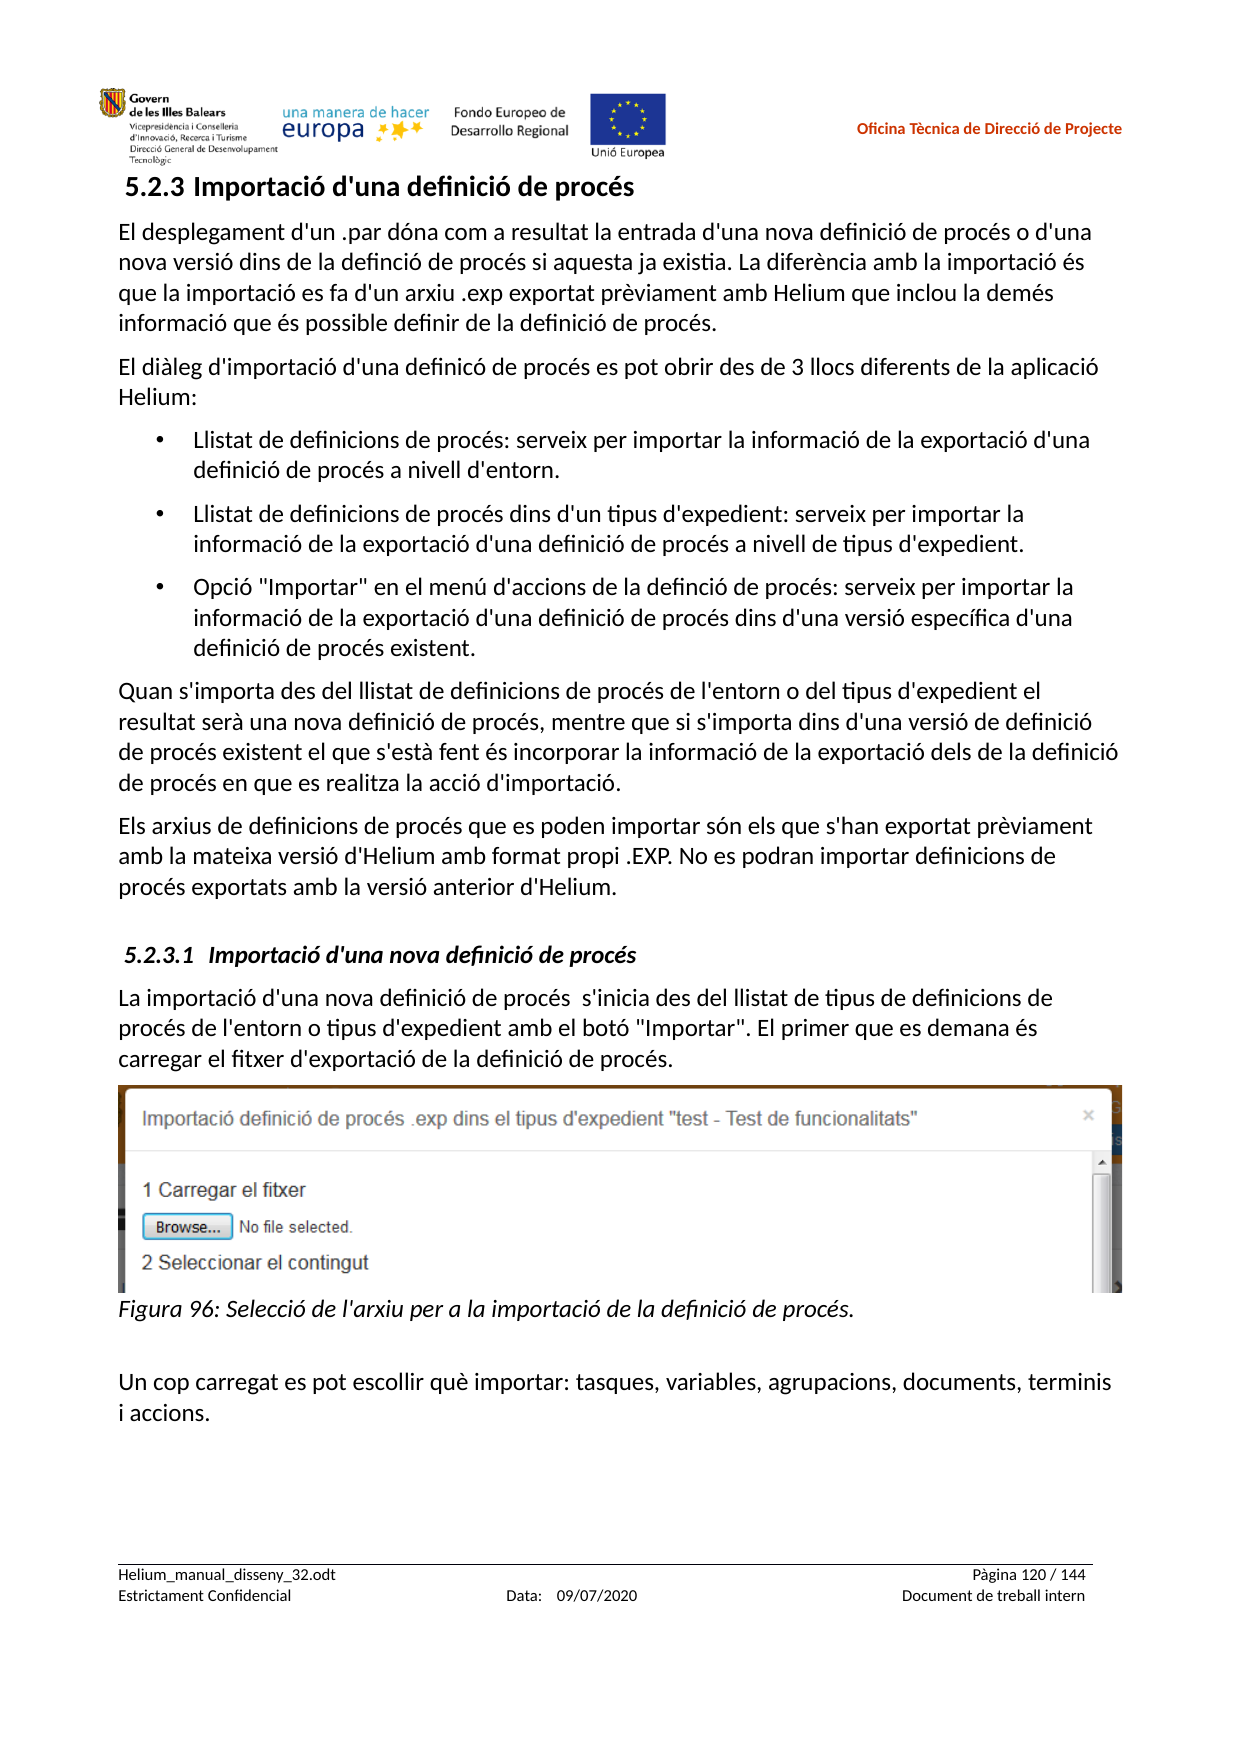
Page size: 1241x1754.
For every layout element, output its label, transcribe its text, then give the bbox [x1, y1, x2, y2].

list Llistat de definicions de procés dins d'un tipus d'expedient: serveix per importar la informació de la exportació d'una definició de procés a nivell de tipus d'expedient. [156, 498, 1122, 559]
picture [99, 87, 668, 166]
picture [118, 1085, 1123, 1293]
text Els arxius de definicions de procés que es poden importar són els que s'han exportat prèviament amb la mateixa versió d'Helium amb format propi .EXP. No es podran importar definicions de procés exportats amb la versió anterior d'Helium. [118, 810, 1122, 901]
subtitle Importació d'una nova definició de procés [118, 939, 1122, 969]
text El desplegament d'un .par dóna com a resultat la entrada d'una nova definició de procés o d'una nova versió dins de la definció de procés si aquesta ja existia. La diferència amb la importació és que la importació es fa d'un arxiu .exp exportat prèviament amb Helium que inclou la demés informació que és possible definir de la definició de procés. [118, 216, 1122, 338]
text Un cop carregat es pot escollir què importar: tasques, variables, agrupacions, documents, terminis i accions. [118, 1366, 1122, 1427]
subtitle Importació d'una definició de procés [118, 168, 1122, 203]
text La importació d'una nova definició de procés s'inicia des del llistat de tipus de definicions de procés de l'entorn o tipus d'expedient amb el botó "Importar". El primer que es demana és carregar el fitxer d'exportació de la definició de procés. [118, 982, 1122, 1073]
text Quan s'importa des del llistat de definicions de procés de l'entorn o del tipus d'expedient el resultat serà una nova definició de procés, mentre que si s'importa dins d'una versió de definició de procés existent el que s'està fent és incorporar la informació de la exportació dels de la definició de procés en que es realitza la acció d'importació. [118, 675, 1122, 797]
list Opció "Importar" en el menú d'accions de la definció de procés: serveix per importar la informació de la exportació d'una definició de procés dins d'una versió específica d'una definició de procés existent. [156, 571, 1122, 663]
text Figura 96: Selecció de l'arxiu per a la importació de la definició de procés. [118, 1293, 1122, 1323]
list Llistat de definicions de procés: serveix per importar la informació de la exportació d'una definició de procés a nivell d'entorn. [156, 424, 1122, 485]
text El diàleg d'importació d'una definicó de procés es pot obrir des de 3 llocs diferents de la aplicació Helium: [118, 351, 1122, 412]
